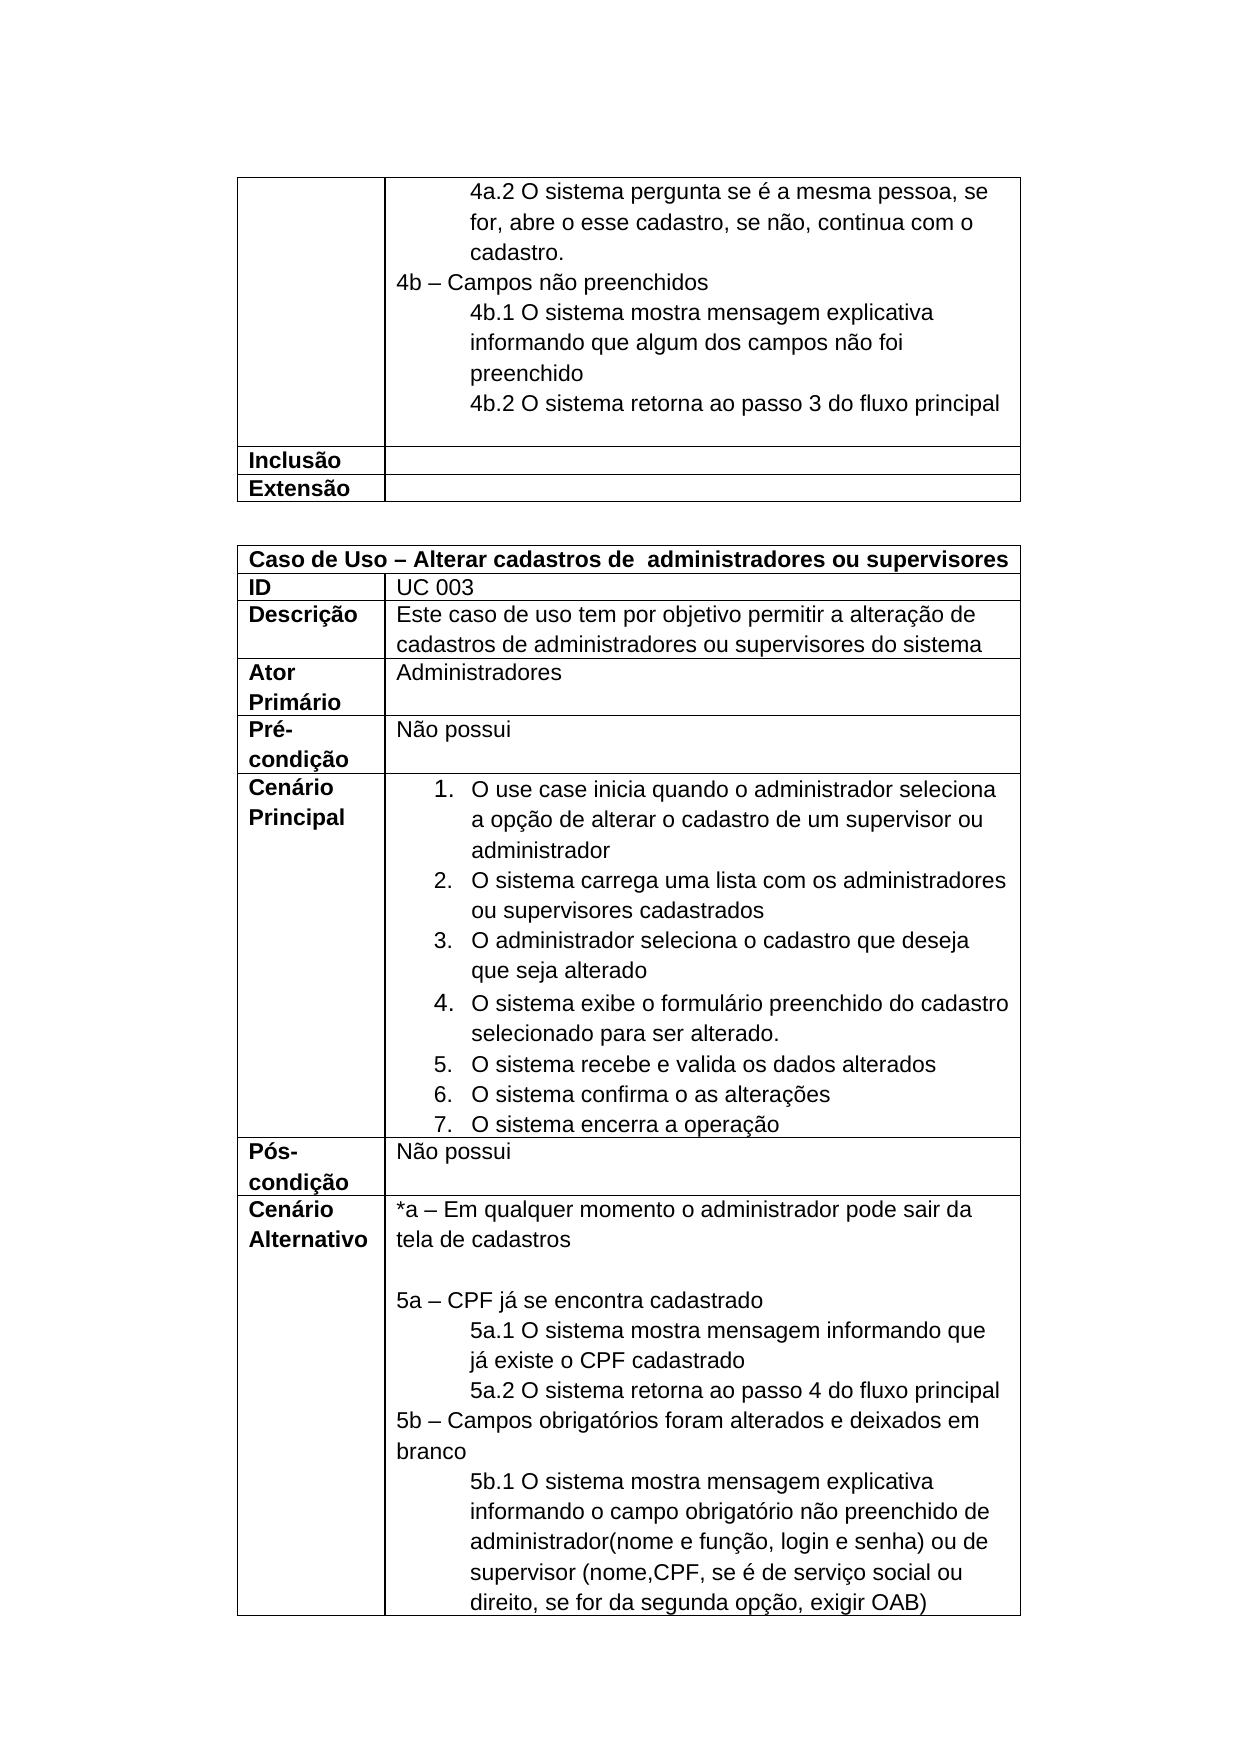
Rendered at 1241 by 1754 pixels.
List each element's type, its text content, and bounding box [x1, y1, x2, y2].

table_cell [238, 178, 384, 446]
table_cell 4a.2 O sistema pergunta se é a mesma pessoa, se for, abre o esse cadastro, se não, continua com o cadastro. 4b – Campos não preenchidos 4b.1 O sistema mostra mensagem explicativa informando que algum dos campos não foi preenchido 4b.2 O sistema retorna ao passo 3 do fluxo principal [386, 178, 1020, 446]
table_cell Cenário Principal [238, 774, 384, 1137]
table_cell Extensão [238, 475, 384, 501]
table_cell Cenário Alternativo [238, 1196, 384, 1615]
table_cell Ator Primário [238, 659, 384, 715]
table_cell Pré-condição [238, 716, 384, 773]
table_cell UC 003 [386, 574, 1020, 600]
table_cell Pós-condição [238, 1138, 384, 1195]
table_cell [386, 475, 1020, 501]
table_cell Administradores [386, 659, 1020, 715]
table_cell Este caso de uso tem por objetivo permitir a alteração de cadastros de administradores ou supervisores do sistema [386, 601, 1020, 658]
table_cell O use case inicia quando o administrador seleciona a opção de alterar o cadastro de um supervisor ou administrador O sistema carrega uma lista com os administradores ou supervisores cadastrados O administrador seleciona o cadastro que deseja que seja alterado O sistema exibe o formulário preenchido do cadastro selecionado para ser alterado. O sistema recebe e valida os dados alterados O sistema confirma o as alterações O sistema encerra a operação [386, 774, 1020, 1137]
table_cell Não possui [386, 1138, 1020, 1195]
table_cell Inclusão [238, 447, 384, 474]
table_cell *a – Em qualquer momento o administrador pode sair da tela de cadastros 5a – CPF já se encontra cadastrado 5a.1 O sistema mostra mensagem informando que já existe o CPF cadastrado 5a.2 O sistema retorna ao passo 4 do fluxo principal 5b – Campos obrigatórios foram alterados e deixados em branco 5b.1 O sistema mostra mensagem explicativa informando o campo obrigatório não preenchido de administrador(nome e função, login e senha) ou de supervisor (nome,CPF, se é de serviço social ou direito, se for da segunda opção, exigir OAB) [386, 1196, 1020, 1615]
table_cell [386, 447, 1020, 474]
table_cell Descrição [238, 601, 384, 658]
table_cell ID [238, 574, 384, 600]
table_cell Não possui [386, 716, 1020, 773]
table_header Caso de Uso – Alterar cadastros de administradores ou supervisores [238, 546, 1020, 573]
